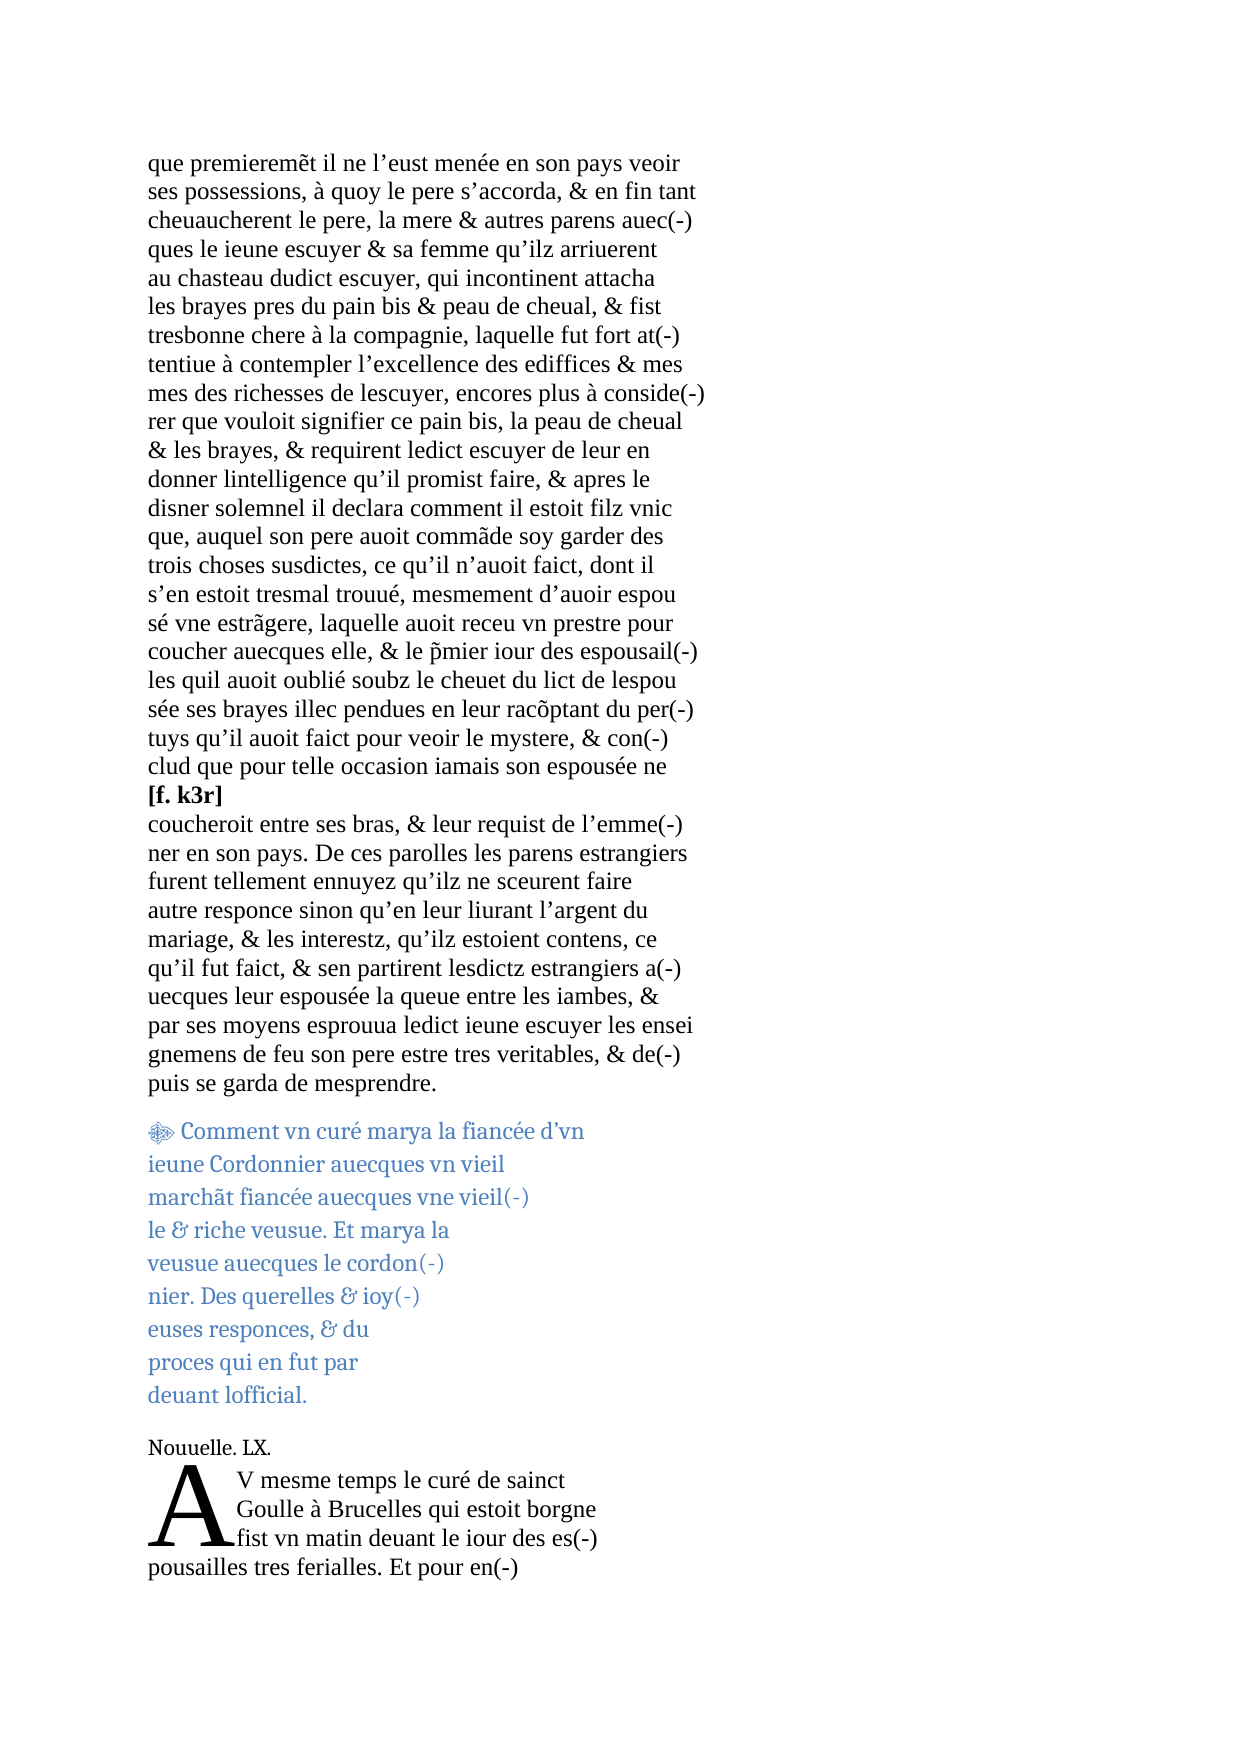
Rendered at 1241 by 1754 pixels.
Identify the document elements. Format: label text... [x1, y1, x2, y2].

text AV mesme temps le curé de sainct Goulle à Brucelles qui estoit borgne fist vn matin deuant le iour des es(-) pousailles tres ferialles. Et pour en(-) [148, 1465, 1093, 1580]
subtitle ❧ Comment vn curé marya la fiancée d’vn ieune Cordonnier auecques vn vieil marchãt fiancée auecques vne vieil(-) le & riche veusue. Et marya la veusue auecques le cordon(-) nier. Des querelles & ioy(-) euses responces, & du proces qui en fut par deuant lofficial. [148, 1117, 1093, 1410]
text que premieremẽt il ne l’eust menée en son pays veoir ses possessions, à quoy le pere s’accorda, & en fin tant cheuaucherent le pere, la mere & autres parens auec(-) ques le ieune escuyer & sa femme qu’ilz arriuerent au chasteau dudict escuyer, qui incontinent attacha les brayes pres du pain bis & peau de cheual, & fist tresbonne chere à la compagnie, laquelle fut fort at(-) tentiue à contempler l’excellence des ediffices & mes mes des richesses de lescuyer, encores plus à conside(-) rer que vouloit signifier ce pain bis, la peau de cheual & les brayes, & requirent ledict escuyer de leur en donner lintelligence qu’il promist faire, & apres le disner solemnel il declara comment il estoit filz vnic que, auquel son pere auoit commãde soy garder des trois choses susdictes, ce qu’il n’auoit faict, dont il s’en estoit tresmal trouué, mesmement d’auoir espou sé vne estrãgere, laquelle auoit receu vn prestre pour coucher auecques elle, & le p̃mier iour des espousail(-) les quil auoit oublié soubz le cheuet du lict de lespou sée ses brayes illec pendues en leur racõptant du per(-) tuys qu’il auoit faict pour veoir le mystere, & con(-) clud que pour telle occasion iamais son espousée ne [f. k3r] coucheroit entre ses bras, & leur requist de l’emme(-) ner en son pays. De ces parolles les parens estrangiers furent tellement ennuyez qu’ilz ne sceurent faire autre responce sinon qu’en leur liurant l’argent du mariage, & les interestz, qu’ilz estoient contens, ce qu’il fut faict, & sen partirent lesdictz estrangiers a(-) uecques leur espousée la queue entre les iambes, & par ses moyens esprouua ledict ieune escuyer les ensei gnemens de feu son pere estre tres veritables, & de(-) puis se garda de mesprendre. [148, 148, 1093, 1096]
subtitle Nouuelle. LX. [148, 1435, 1093, 1462]
